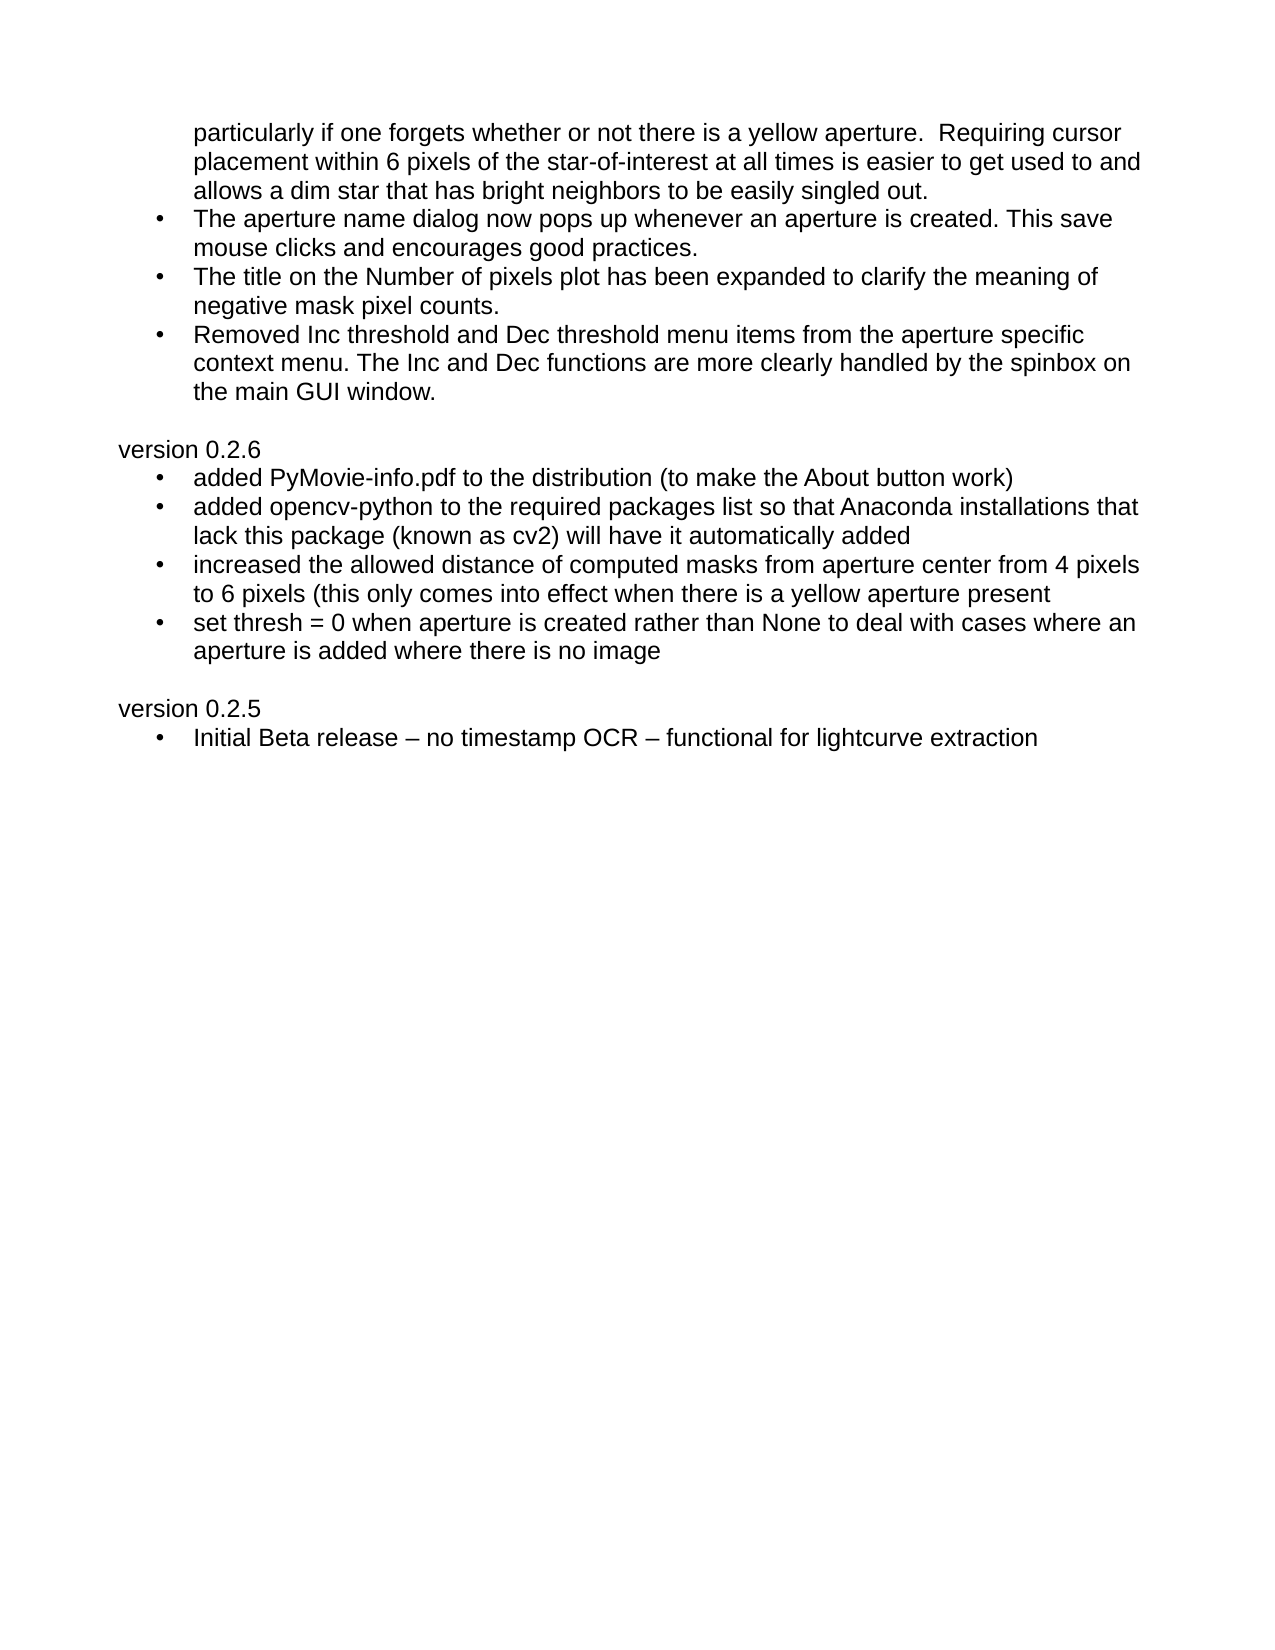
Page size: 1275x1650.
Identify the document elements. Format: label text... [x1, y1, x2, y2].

list added PyMovie-info.pdf to the distribution (to make the About button work) [156, 463, 1157, 492]
list set thresh = 0 when aperture is created rather than None to deal with cases where an aperture is added where there is no image [156, 607, 1157, 694]
list The title on the Number of pixels plot has been expanded to clarify the meaning of negative mask pixel counts. [156, 262, 1157, 319]
list particularly if one forgets whether or not there is a yellow aperture. Requiring cursor placement within 6 pixels of the star-of-interest at all times is easier to get used to and allows a dim star that has bright neighbors to be easily singled out. [156, 118, 1157, 204]
list increased the allowed distance of computed masks from aperture center from 4 pixels to 6 pixels (this only comes into effect when there is a yellow aperture present [156, 550, 1157, 607]
list added opencv-python to the required packages list so that Anaconda installations that lack this package (known as cv2) will have it automatically added [156, 492, 1157, 550]
list Removed Inc threshold and Dec threshold menu items from the aperture specific context menu. The Inc and Dec functions are more clearly handled by the spinbox on the main GUI window. [156, 319, 1157, 435]
list Initial Beta release – no timestamp OCR – functional for lightcurve extraction [156, 723, 1157, 751]
text version 0.2.5 [118, 694, 1157, 723]
list The aperture name dialog now pops up whenever an aperture is created. This save mouse clicks and encourages good practices. [156, 204, 1157, 262]
text version 0.2.6 [118, 435, 1157, 463]
